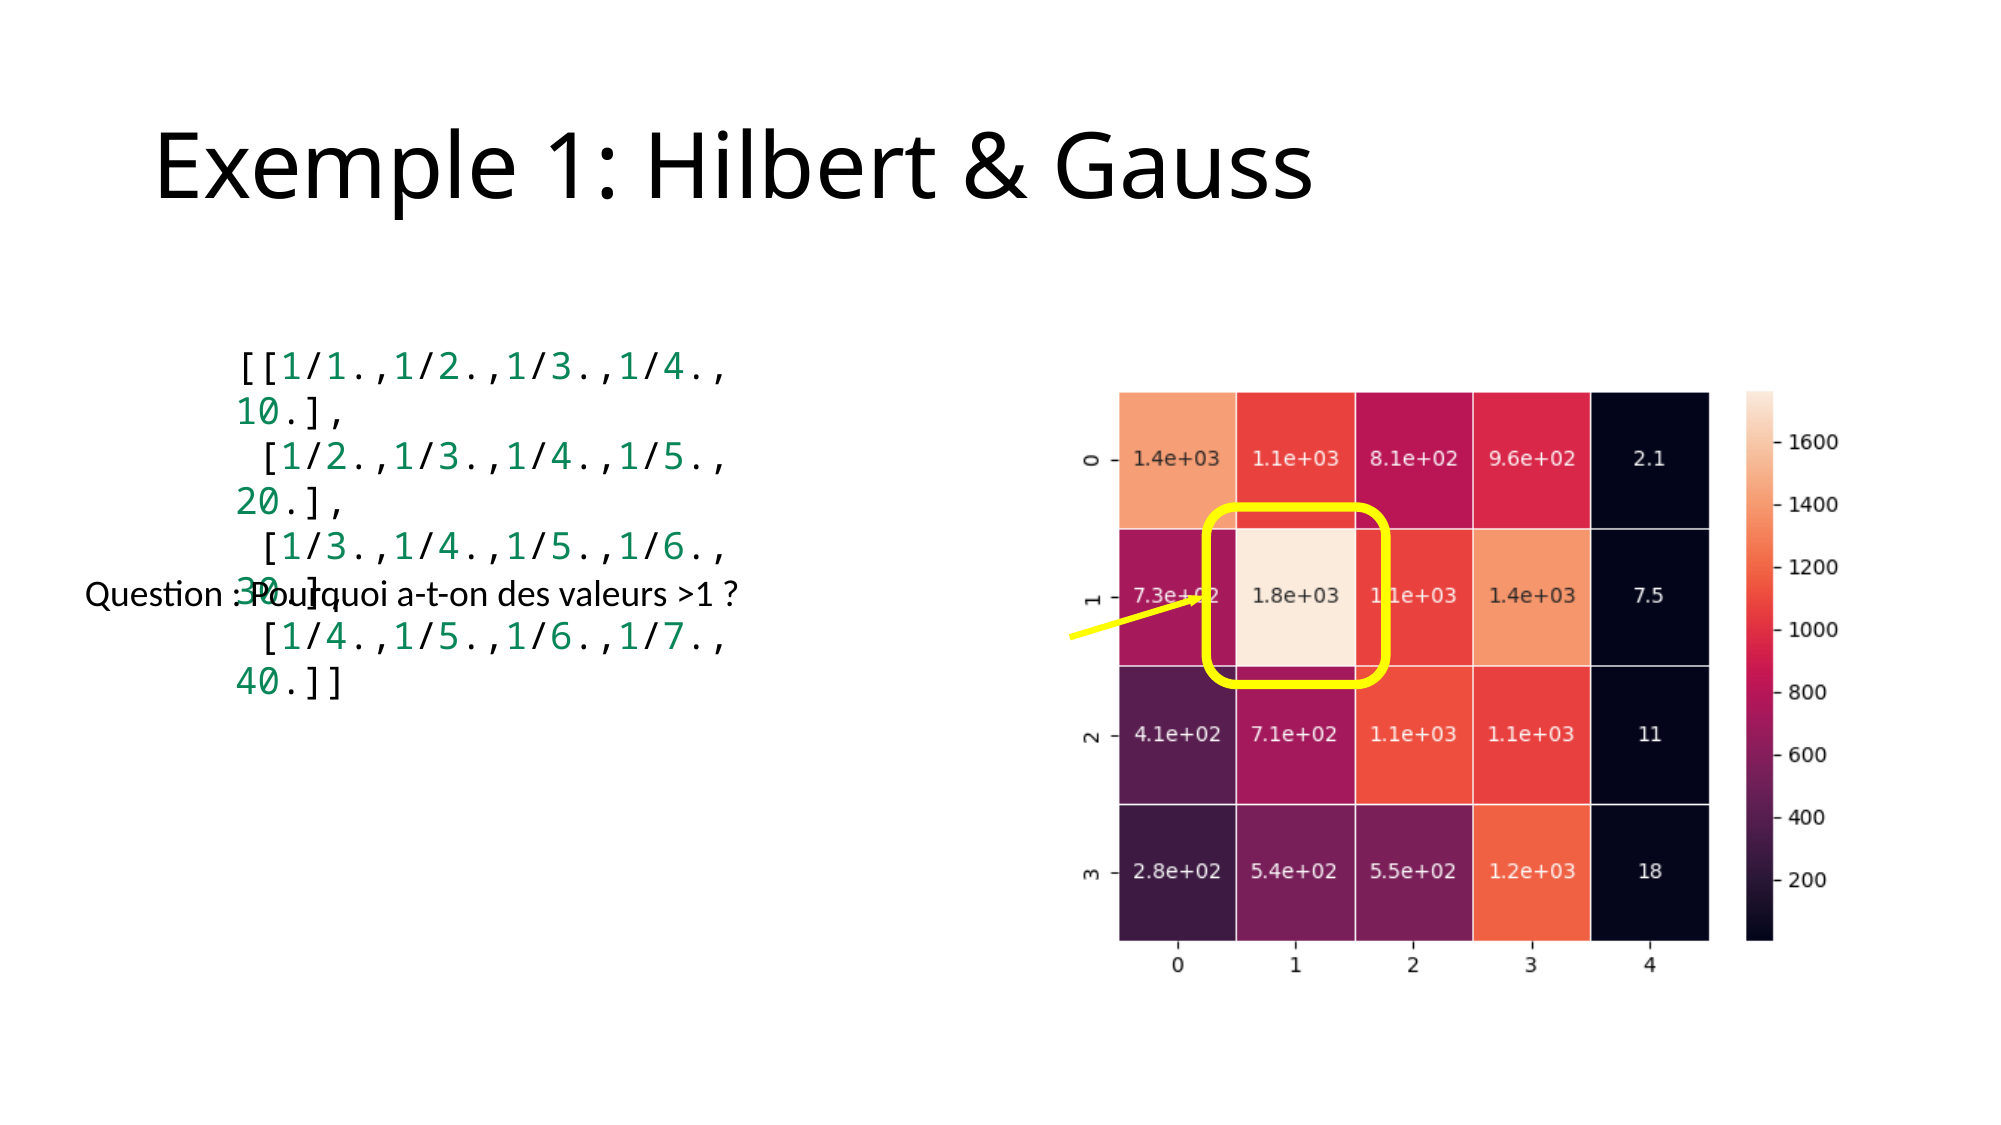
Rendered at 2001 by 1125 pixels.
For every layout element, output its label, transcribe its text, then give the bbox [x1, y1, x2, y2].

text_box [[1/1.,1/2.,1/3.,1/4., 10.], [1/2.,1/3.,1/4.,1/5., 20.], [1/3.,1/4.,1/5.,1/6., 30.], [1/4.,1/5.,1/6.,1/7., 40.]] [220, 334, 856, 532]
picture [1211, 512, 1381, 679]
title Exemple 1: Hilbert & Gauss [137, 59, 1863, 278]
picture [999, 306, 1952, 1020]
text_box Question : Pourquoi a-t-on des valeurs >1 ? [69, 561, 1070, 714]
